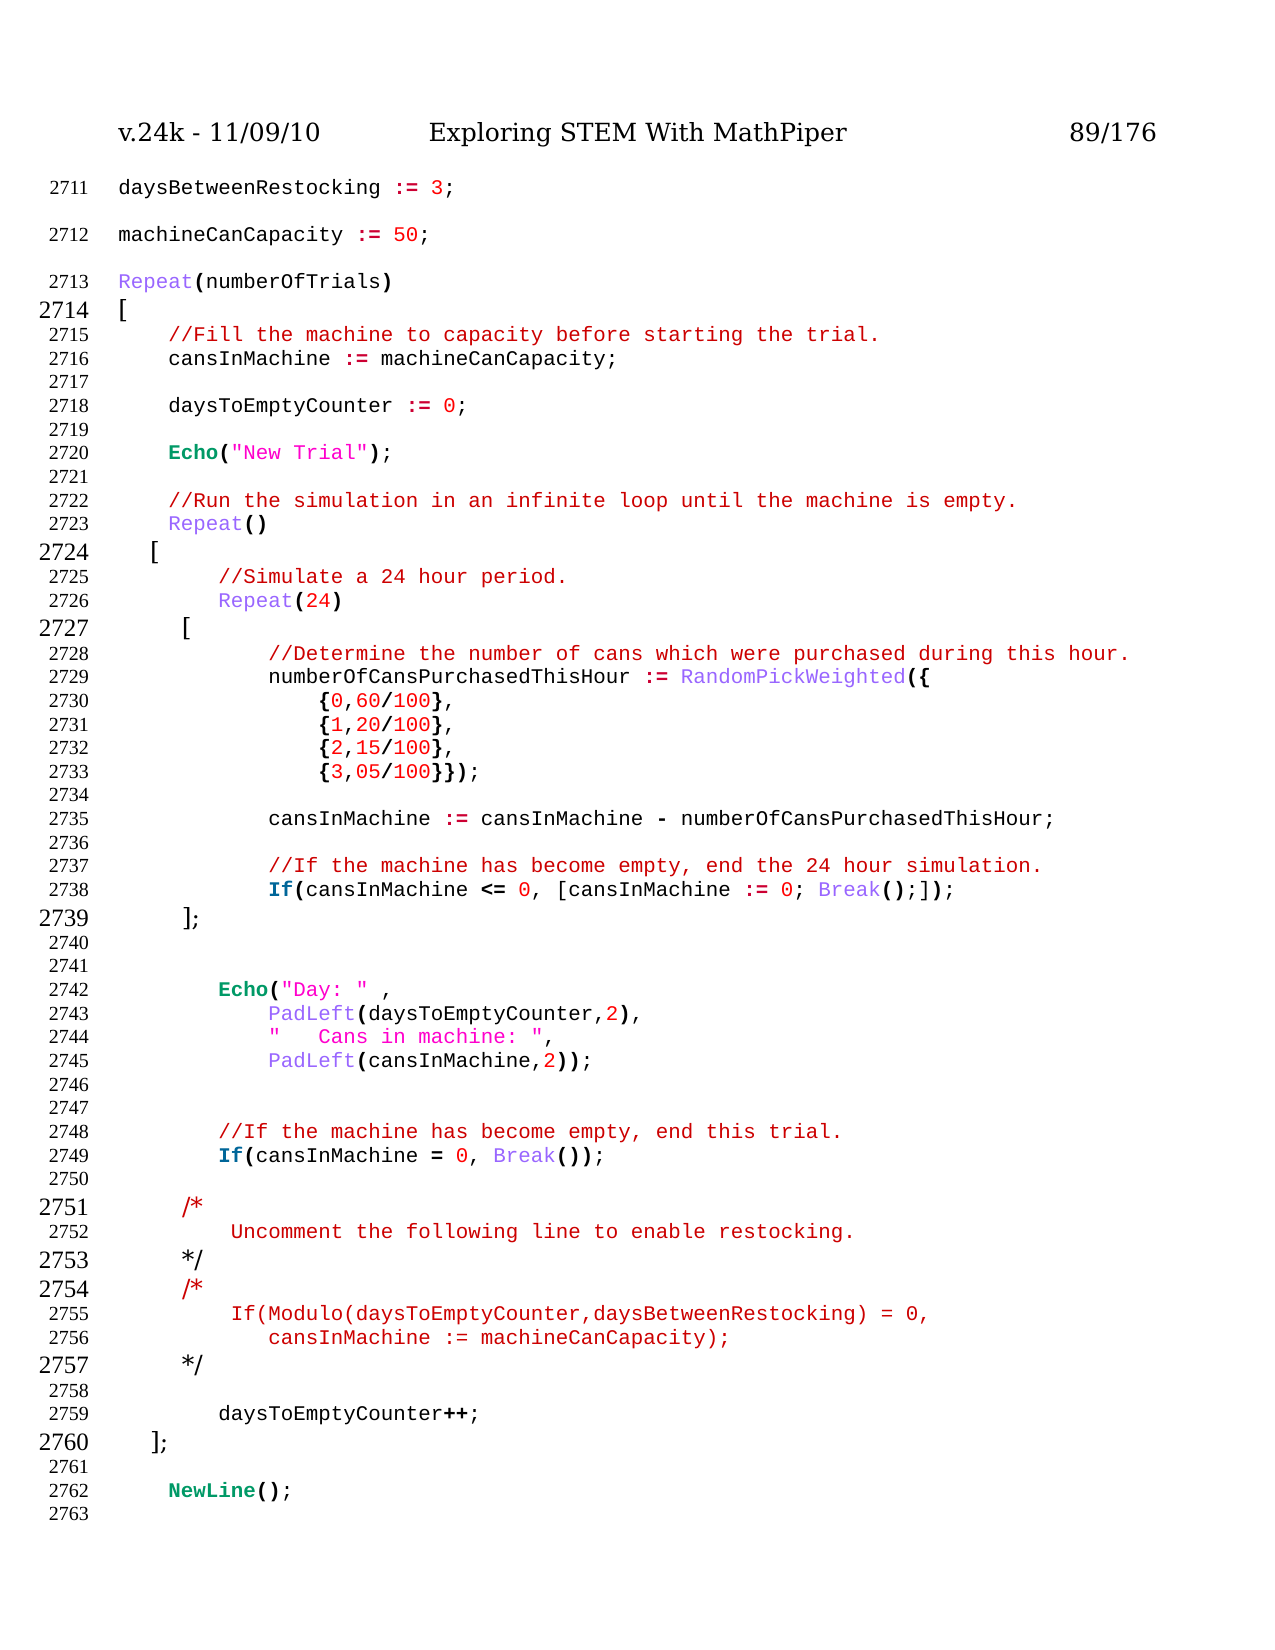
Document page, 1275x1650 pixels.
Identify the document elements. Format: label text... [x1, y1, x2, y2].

text daysBetweenRestocking := 3; [118, 177, 1157, 200]
text " Cans in machine: ", [118, 1026, 1157, 1050]
text ]; [118, 1427, 1157, 1456]
text Uncomment the following line to enable restocking. [118, 1221, 1157, 1245]
text Repeat() [118, 513, 1157, 537]
text ]; [118, 903, 1157, 932]
text //If the machine has become empty, end this trial. [118, 1121, 1157, 1145]
text {0,60/100}, [118, 690, 1157, 713]
text [ [118, 295, 1157, 324]
text /* [118, 1274, 1157, 1303]
text [ [118, 613, 1157, 643]
text /* [118, 1192, 1157, 1221]
text //Simulate a 24 hour period. [118, 566, 1157, 590]
text Repeat(numberOfTrials) [118, 271, 1157, 295]
text {2,15/100}, [118, 737, 1157, 761]
text Echo("New Trial"); [118, 442, 1157, 466]
text {3,05/100}}); [118, 761, 1157, 784]
text cansInMachine := cansInMachine - numberOfCansPurchasedThisHour; [118, 808, 1157, 832]
text [ [118, 537, 1157, 566]
text machineCanCapacity := 50; [118, 224, 1157, 248]
text If(cansInMachine = 0, Break()); [118, 1145, 1157, 1168]
text If(cansInMachine <= 0, [cansInMachine := 0; Break();]); [118, 879, 1157, 903]
text daysToEmptyCounter := 0; [118, 395, 1157, 419]
text numberOfCansPurchasedThisHour := RandomPickWeighted({ [118, 666, 1157, 690]
text //Run the simulation in an infinite loop until the machine is empty. [118, 490, 1157, 513]
text NewLine(); [118, 1480, 1157, 1503]
text //Determine the number of cans which were purchased during this hour. [118, 643, 1157, 666]
text */ [118, 1245, 1157, 1274]
text daysToEmptyCounter++; [118, 1403, 1157, 1427]
text //Fill the machine to capacity before starting the trial. [118, 324, 1157, 348]
text Repeat(24) [118, 590, 1157, 613]
text If(Modulo(daysToEmptyCounter,daysBetweenRestocking) = 0, [118, 1303, 1157, 1327]
text Echo("Day: " , [118, 979, 1157, 1003]
text //If the machine has become empty, end the 24 hour simulation. [118, 855, 1157, 879]
text cansInMachine := machineCanCapacity; [118, 348, 1157, 371]
text PadLeft(daysToEmptyCounter,2), [118, 1003, 1157, 1026]
text {1,20/100}, [118, 713, 1157, 737]
text PadLeft(cansInMachine,2)); [118, 1050, 1157, 1074]
text */ [118, 1350, 1157, 1379]
text cansInMachine := machineCanCapacity); [118, 1327, 1157, 1350]
